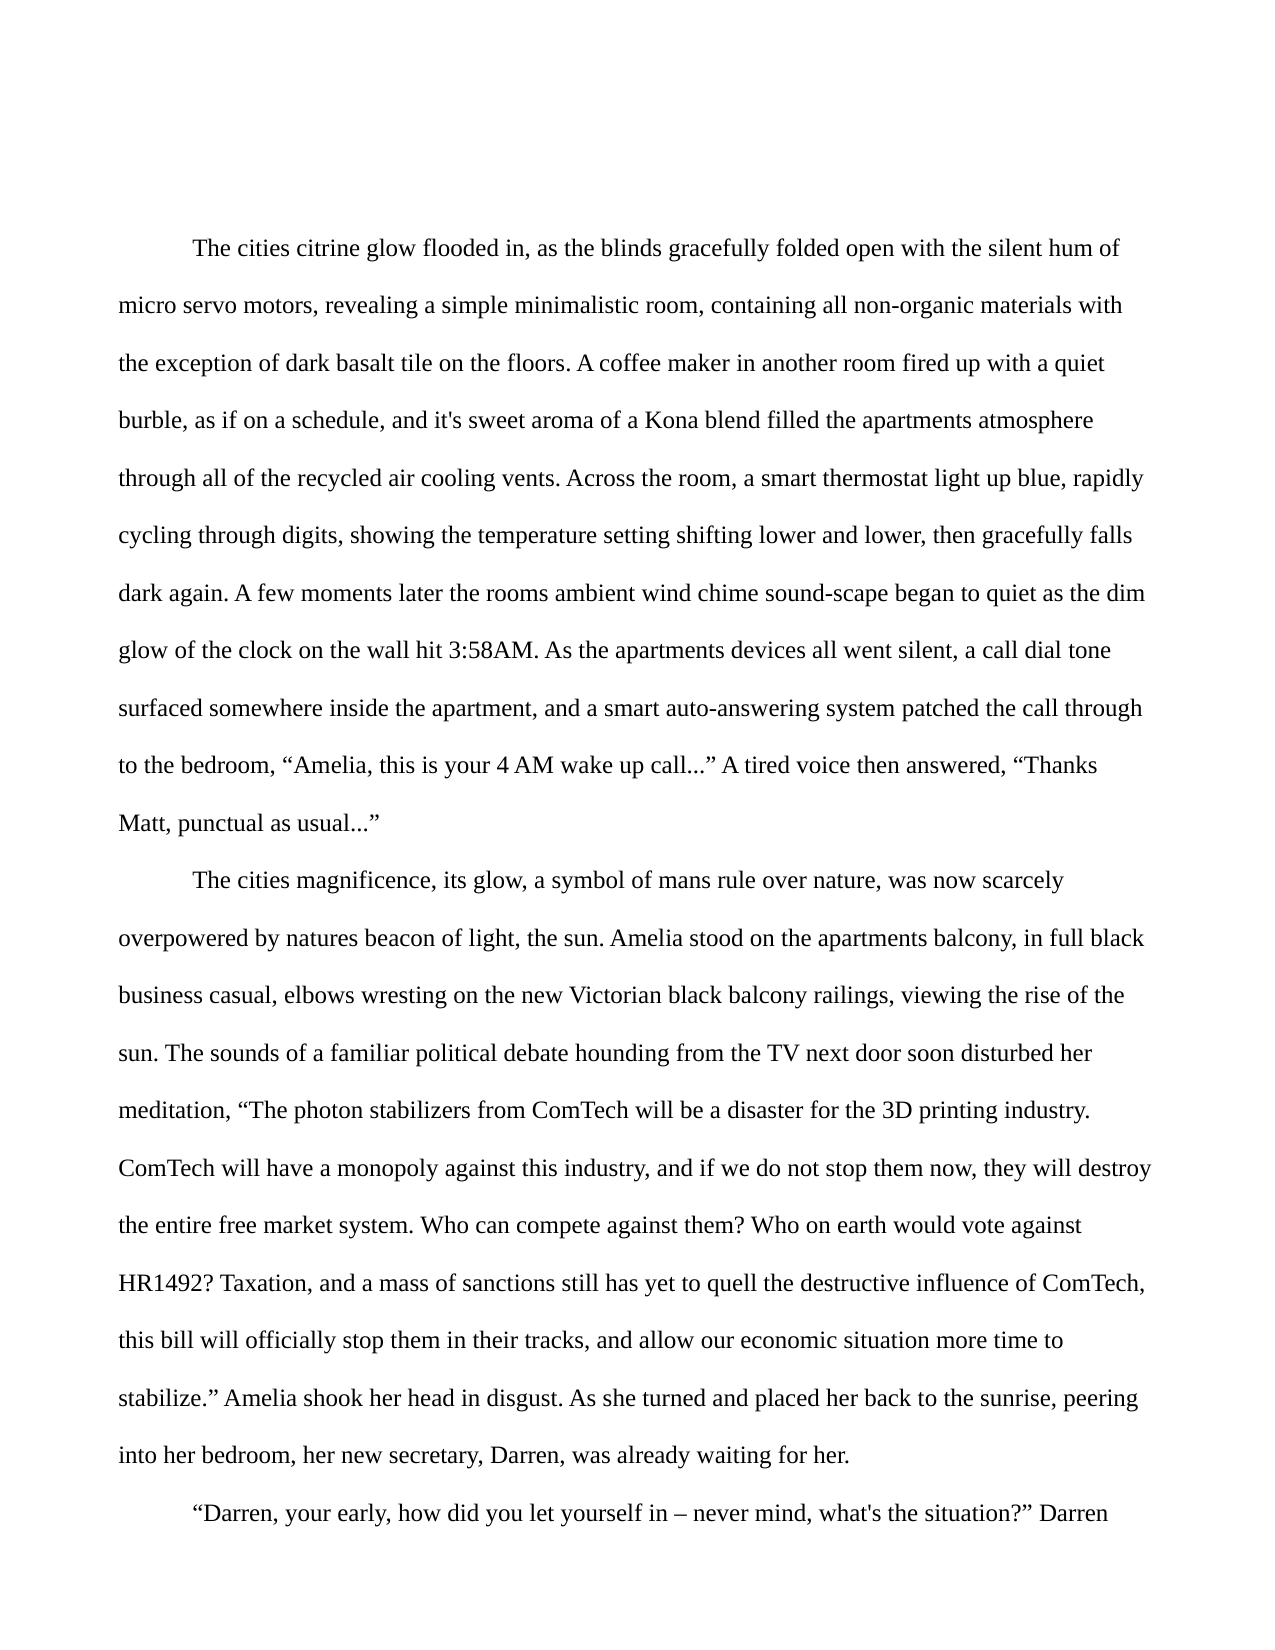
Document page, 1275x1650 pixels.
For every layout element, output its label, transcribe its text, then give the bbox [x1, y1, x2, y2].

text “Darren, your early, how did you let yourself in – never mind, what's the situation?” Darren [118, 1498, 1157, 1527]
text The cities citrine glow flooded in, as the blinds gracefully folded open with the silent hum of micro servo motors, revealing a simple minimalistic room, containing all non-organic materials with the exception of dark basalt tile on the floors. A coffee maker in another room fired up with a quiet burble, as if on a schedule, and it's sweet aroma of a Kona blend filled the apartments atmosphere through all of the recycled air cooling vents. Across the room, a smart thermostat light up blue, rapidly cycling through digits, showing the temperature setting shifting lower and lower, then gracefully falls dark again. A few moments later the rooms ambient wind chime sound-scape began to quiet as the dim glow of the clock on the wall hit 3:58AM. As the apartments devices all went silent, a call dial tone surfaced somewhere inside the apartment, and a smart auto-answering system patched the call through to the bedroom, “Amelia, this is your 4 AM wake up call...” A tired voice then answered, “Thanks Matt, punctual as usual...” [118, 233, 1157, 837]
text The cities magnificence, its glow, a symbol of mans rule over nature, was now scarcely overpowered by natures beacon of light, the sun. Amelia stood on the apartments balcony, in full black business casual, elbows wresting on the new Victorian black balcony railings, viewing the rise of the sun. The sounds of a familiar political debate hounding from the TV next door soon disturbed her meditation, “The photon stabilizers from ComTech will be a disaster for the 3D printing industry. ComTech will have a monopoly against this industry, and if we do not stop them now, they will destroy the entire free market system. Who can compete against them? Who on earth would vote against HR1492? Taxation, and a mass of sanctions still has yet to quell the destructive influence of ComTech, this bill will officially stop them in their tracks, and allow our economic situation more time to stabilize.” Amelia shook her head in disgust. As she turned and placed her back to the sunrise, peering into her bedroom, her new secretary, Darren, was already waiting for her. [118, 866, 1157, 1469]
